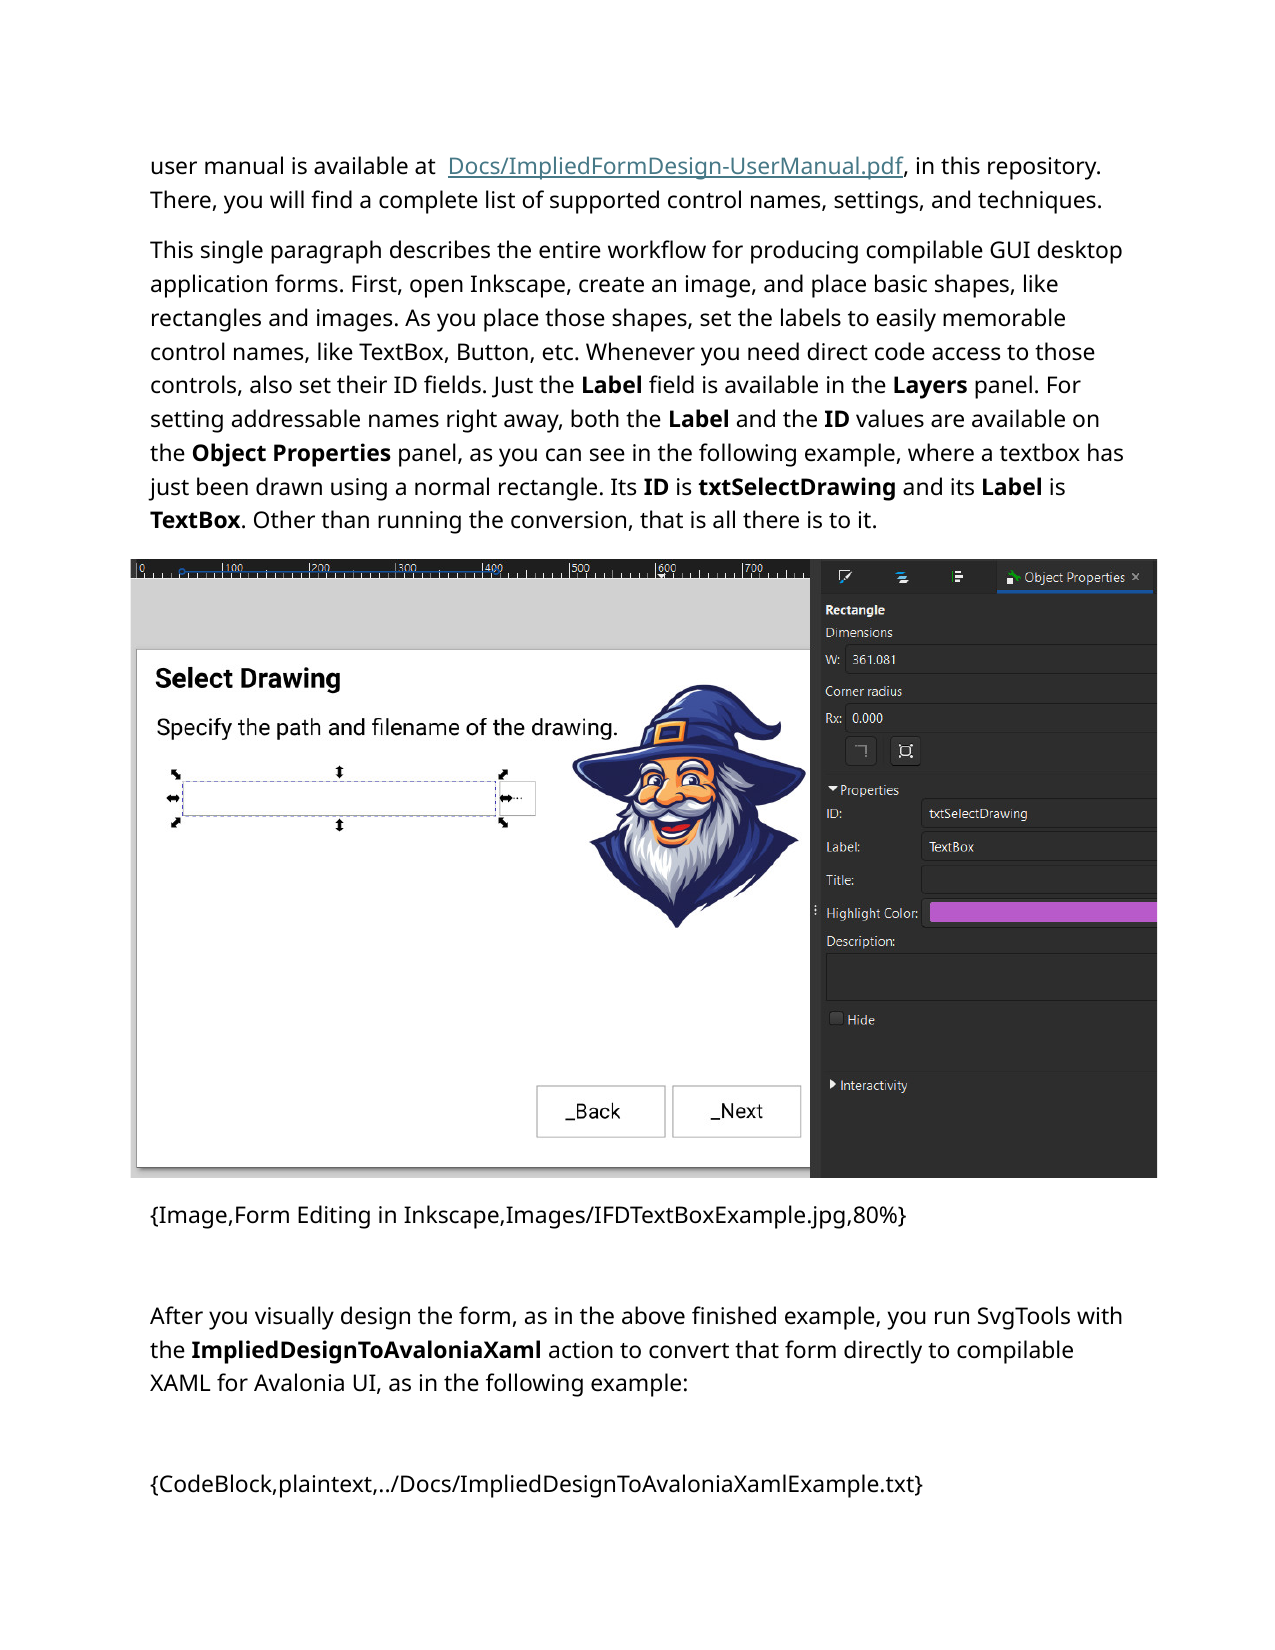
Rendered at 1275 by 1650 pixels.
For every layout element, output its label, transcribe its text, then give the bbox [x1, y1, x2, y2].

text user manual is available at Docs/ImpliedFormDesign-UserManual.pdf, in this repository. There, you will find a complete list of supported control names, settings, and techniques. [150, 150, 1125, 215]
text {Image,Form Editing in Inkscape,Images/IFDTextBoxExample.jpg,80%} [150, 1178, 1125, 1230]
text {CodeBlock,plaintext,../Docs/ImpliedDesignToAvaloniaXamlExample.txt} [150, 1468, 1125, 1499]
text This single paragraph describes the entire workflow for producing compilable GUI desktop application forms. First, open Inkscape, create an image, and place basic shapes, like rectangles and images. As you place those shapes, set the labels to easily memorable control names, like TextBox, Button, etc. Whenever you need direct code access to those controls, also set their ID fields. Just the Label field is available in the Layers panel. For setting addressable names right away, both the Label and the ID values are available on the Object Properties panel, as you can see in the following example, where a textbox has just been drawn using a normal rectangle. Its ID is txtSelectDrawing and its Label is TextBox. Other than running the conversion, that is all there is to it. [150, 234, 1125, 535]
picture [130, 559, 1158, 1178]
text [150, 554, 1125, 559]
text After you visually design the form, as in the above finished example, you run SvgTools with the ImpliedDesignToAvaloniaXaml action to convert that form directly to compilable XAML for Avalonia UI, as in the following example: [150, 1300, 1125, 1398]
